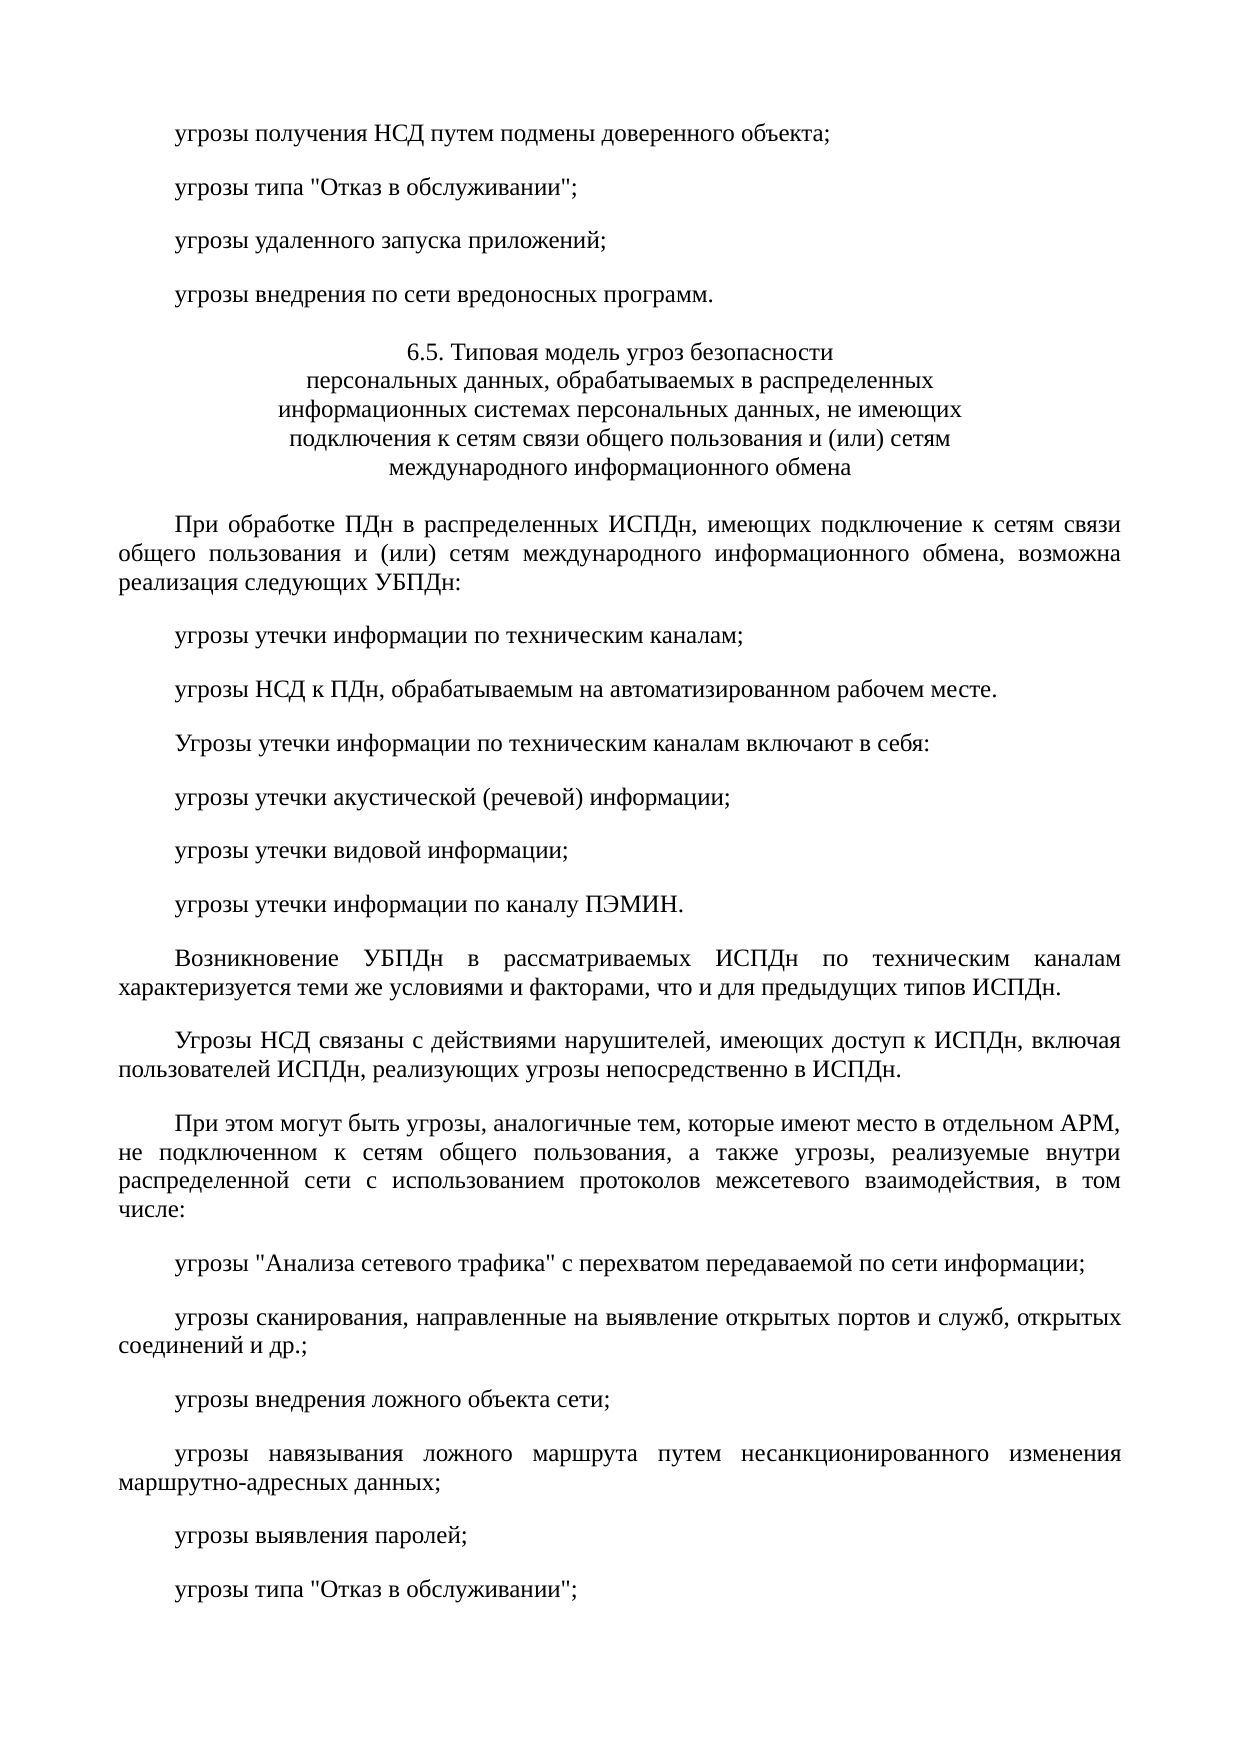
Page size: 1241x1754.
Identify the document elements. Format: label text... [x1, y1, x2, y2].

text персональных данных, обрабатываемых в распределенных [118, 366, 1122, 394]
text угрозы типа "Отказ в обслуживании"; [118, 1574, 1122, 1603]
text угрозы внедрения по сети вредоносных программ. [118, 279, 1122, 308]
text угрозы "Анализа сетевого трафика" с перехватом передаваемой по сети информации; [118, 1248, 1122, 1277]
text угрозы удаленного запуска приложений; [118, 226, 1122, 254]
text угрозы утечки информации по каналу ПЭМИН. [118, 889, 1122, 918]
text При обработке ПДн в распределенных ИСПДн, имеющих подключение к сетям связи общего пользования и (или) сетям международного информационного обмена, возможна реализация следующих УБПДн: [118, 509, 1122, 596]
text Возникновение УБПДн в рассматриваемых ИСПДн по техническим каналам характеризуется теми же условиями и факторами, что и для предыдущих типов ИСПДн. [118, 943, 1122, 1001]
text угрозы получения НСД путем подмены доверенного объекта; [118, 118, 1122, 147]
text угрозы утечки информации по техническим каналам; [118, 621, 1122, 649]
text Угрозы НСД связаны с действиями нарушителей, имеющих доступ к ИСПДн, включая пользователей ИСПДн, реализующих угрозы непосредственно в ИСПДн. [118, 1026, 1122, 1083]
text угрозы НСД к ПДн, обрабатываемым на автоматизированном рабочем месте. [118, 674, 1122, 703]
text подключения к сетям связи общего пользования и (или) сетям [118, 423, 1122, 452]
text угрозы типа "Отказ в обслуживании"; [118, 172, 1122, 201]
text угрозы внедрения ложного объекта сети; [118, 1384, 1122, 1413]
text угрозы сканирования, направленные на выявление открытых портов и служб, открытых соединений и др.; [118, 1302, 1122, 1359]
text информационных системах персональных данных, не имеющих [118, 394, 1122, 423]
text угрозы утечки видовой информации; [118, 836, 1122, 864]
text Угрозы утечки информации по техническим каналам включают в себя: [118, 728, 1122, 757]
text международного информационного обмена [118, 452, 1122, 481]
text При этом могут быть угрозы, аналогичные тем, которые имеют место в отдельном АРМ, не подключенном к сетям общего пользования, а также угрозы, реализуемые внутри распределенной сети с использованием протоколов межсетевого взаимодействия, в том числе: [118, 1108, 1122, 1223]
text угрозы навязывания ложного маршрута путем несанкционированного изменения маршрутно-адресных данных; [118, 1438, 1122, 1496]
text угрозы утечки акустической (речевой) информации; [118, 782, 1122, 811]
text 6.5. Типовая модель угроз безопасности [118, 337, 1122, 366]
text угрозы выявления паролей; [118, 1521, 1122, 1549]
